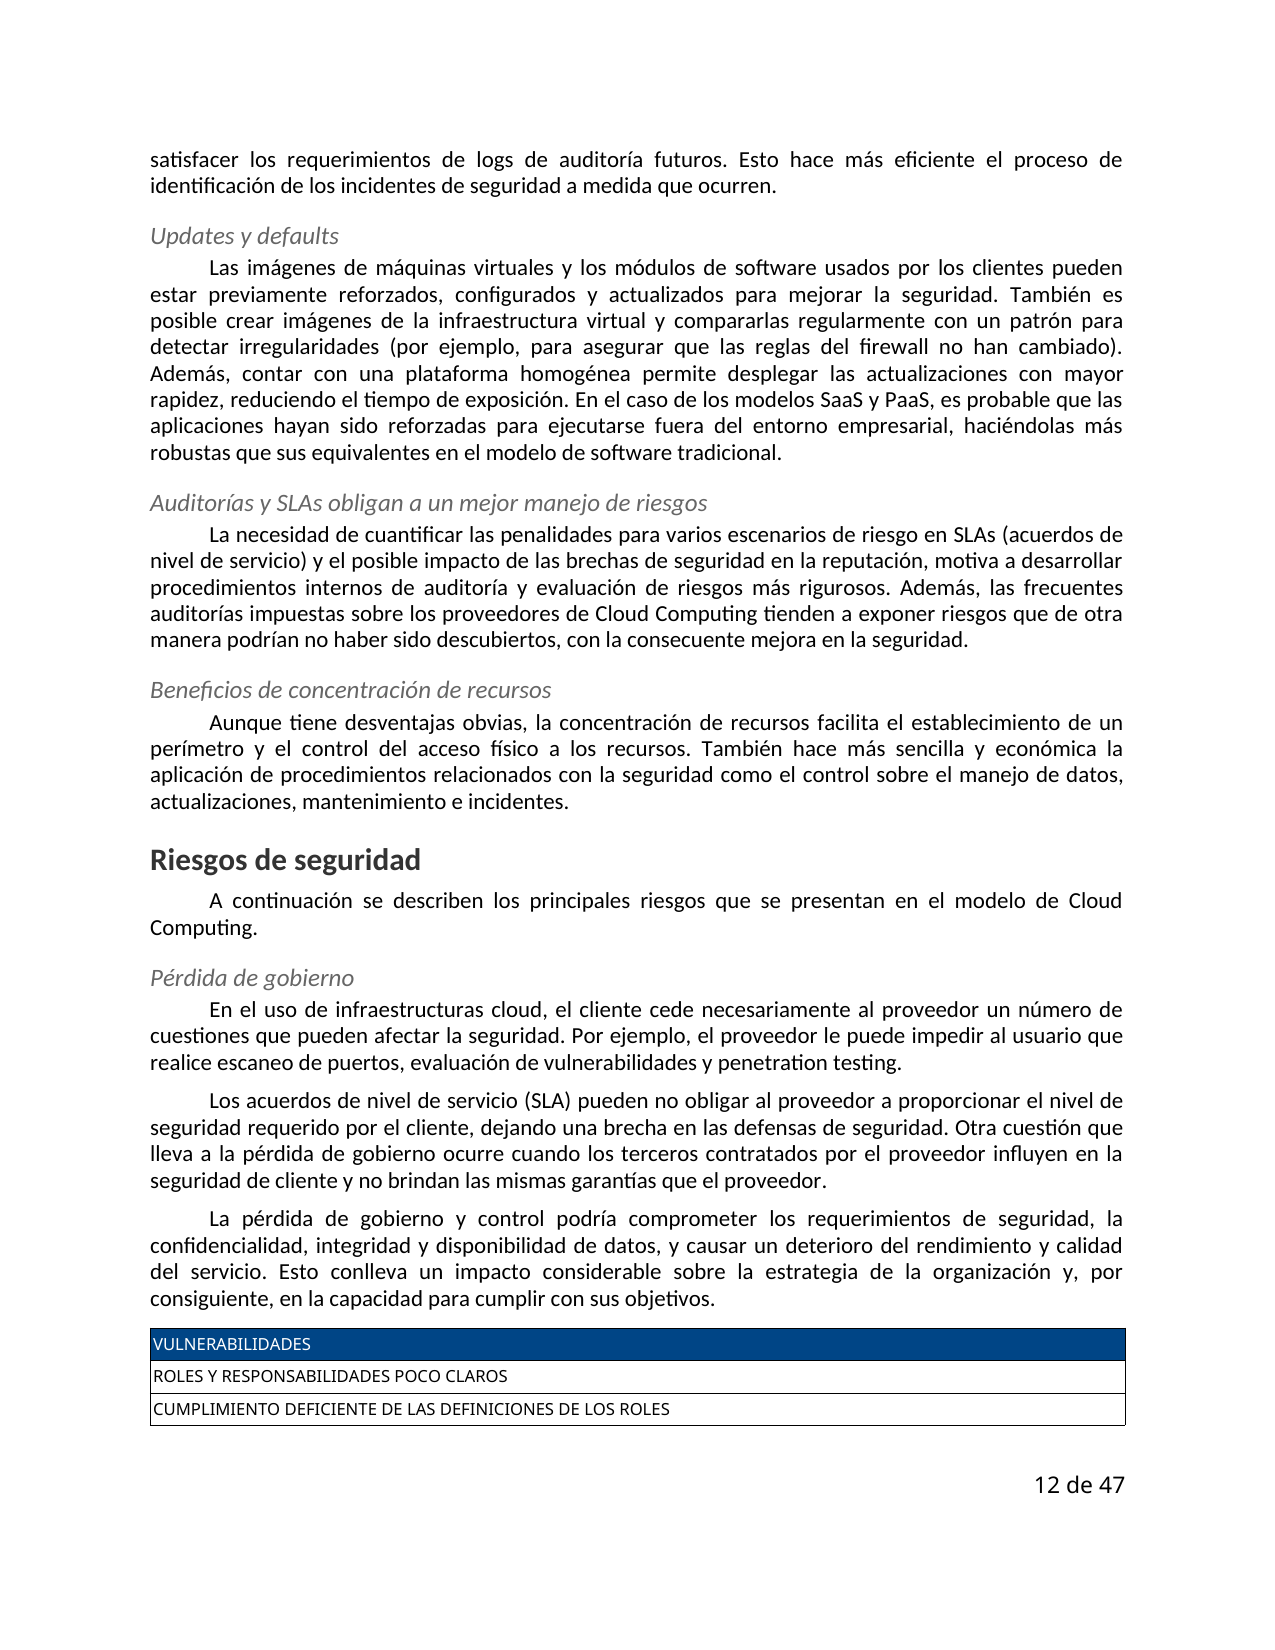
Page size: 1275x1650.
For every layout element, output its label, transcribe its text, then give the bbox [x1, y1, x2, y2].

subtitle Updates y defaults [150, 226, 1125, 251]
table_cell CUMPLIMIENTO DEFICIENTE DE LAS DEFINICIONES DE LOS ROLES [151, 1394, 1125, 1425]
table_cell ROLES Y RESPONSABILIDADES POCO CLAROS [151, 1361, 1125, 1392]
subtitle Pérdida de gobierno [150, 967, 1125, 992]
subtitle Riesgos de seguridad [150, 847, 1125, 879]
subtitle Auditorías y SLAs obligan a un mejor manejo de riesgos [150, 492, 1125, 517]
text En el uso de infraestructuras cloud, el cliente cede necesariamente al proveedor un número de cuestiones que pueden afectar la seguridad. Por ejemplo, el proveedor le puede impedir al usuario que realice escaneo de puertos, evaluación de vulnerabilidades y penetration testing. [150, 1000, 1125, 1076]
text Los acuerdos de nivel de servicio (SLA) pueden no obligar al proveedor a proporcionar el nivel de seguridad requerido por el cliente, dejando una brecha en las defensas de seguridad. Otra cuestión que lleva a la pérdida de gobierno ocurre cuando los terceros contratados por el proveedor influyen en la seguridad de cliente y no brindan las mismas garantías que el proveedor. [150, 1092, 1125, 1194]
table_header VULNERABILIDADES [151, 1329, 1125, 1360]
text satisfacer los requerimientos de logs de auditoría futuros. Esto hace más eficiente el proceso de identificación de los incidentes de seguridad a medida que ocurren. [150, 150, 1125, 199]
text A continuación se describen los principales riesgos que se presentan en el modelo de Cloud Computing. [150, 892, 1125, 941]
text La necesidad de cuantificar las penalidades para varios escenarios de riesgo en SLAs (acuerdos de nivel de servicio) y el posible impacto de las brechas de seguridad en la reputación, motiva a desarrollar procedimientos internos de auditoría y evaluación de riesgos más rigurosos. Además, las frecuentes auditorías impuestas sobre los proveedores de Cloud Computing tienden a exponer riesgos que de otra manera podrían no haber sido descubiertos, con la consecuente mejora en la seguridad. [150, 525, 1125, 653]
text Las imágenes de máquinas virtuales y los módulos de software usados por los clientes pueden estar previamente reforzados, configurados y actualizados para mejorar la seguridad. También es posible crear imágenes de la infraestructura virtual y compararlas regularmente con un patrón para detectar irregularidades (por ejemplo, para asegurar que las reglas del firewall no han cambiado). Además, contar con una plataforma homogénea permite desplegar las actualizaciones con mayor rapidez, reduciendo el tiempo de exposición. En el caso de los modelos SaaS y PaaS, es probable que las aplicaciones hayan sido reforzadas para ejecutarse fuera del entorno empresarial, haciéndolas más robustas que sus equivalentes en el modelo de software tradicional. [150, 258, 1125, 466]
subtitle Beneficios de concentración de recursos [150, 680, 1125, 705]
text Aunque tiene desventajas obvias, la concentración de recursos facilita el establecimiento de un perímetro y el control del acceso físico a los recursos. También hace más sencilla y económica la aplicación de procedimientos relacionados con la seguridad como el control sobre el manejo de datos, actualizaciones, mantenimiento e incidentes. [150, 713, 1125, 815]
text La pérdida de gobierno y control podría comprometer los requerimientos de seguridad, la confidencialidad, integridad y disponibilidad de datos, y causar un deterioro del rendimiento y calidad del servicio. Esto conlleva un impacto considerable sobre la estrategia de la organización y, por consiguiente, en la capacidad para cumplir con sus objetivos. [150, 1210, 1125, 1312]
